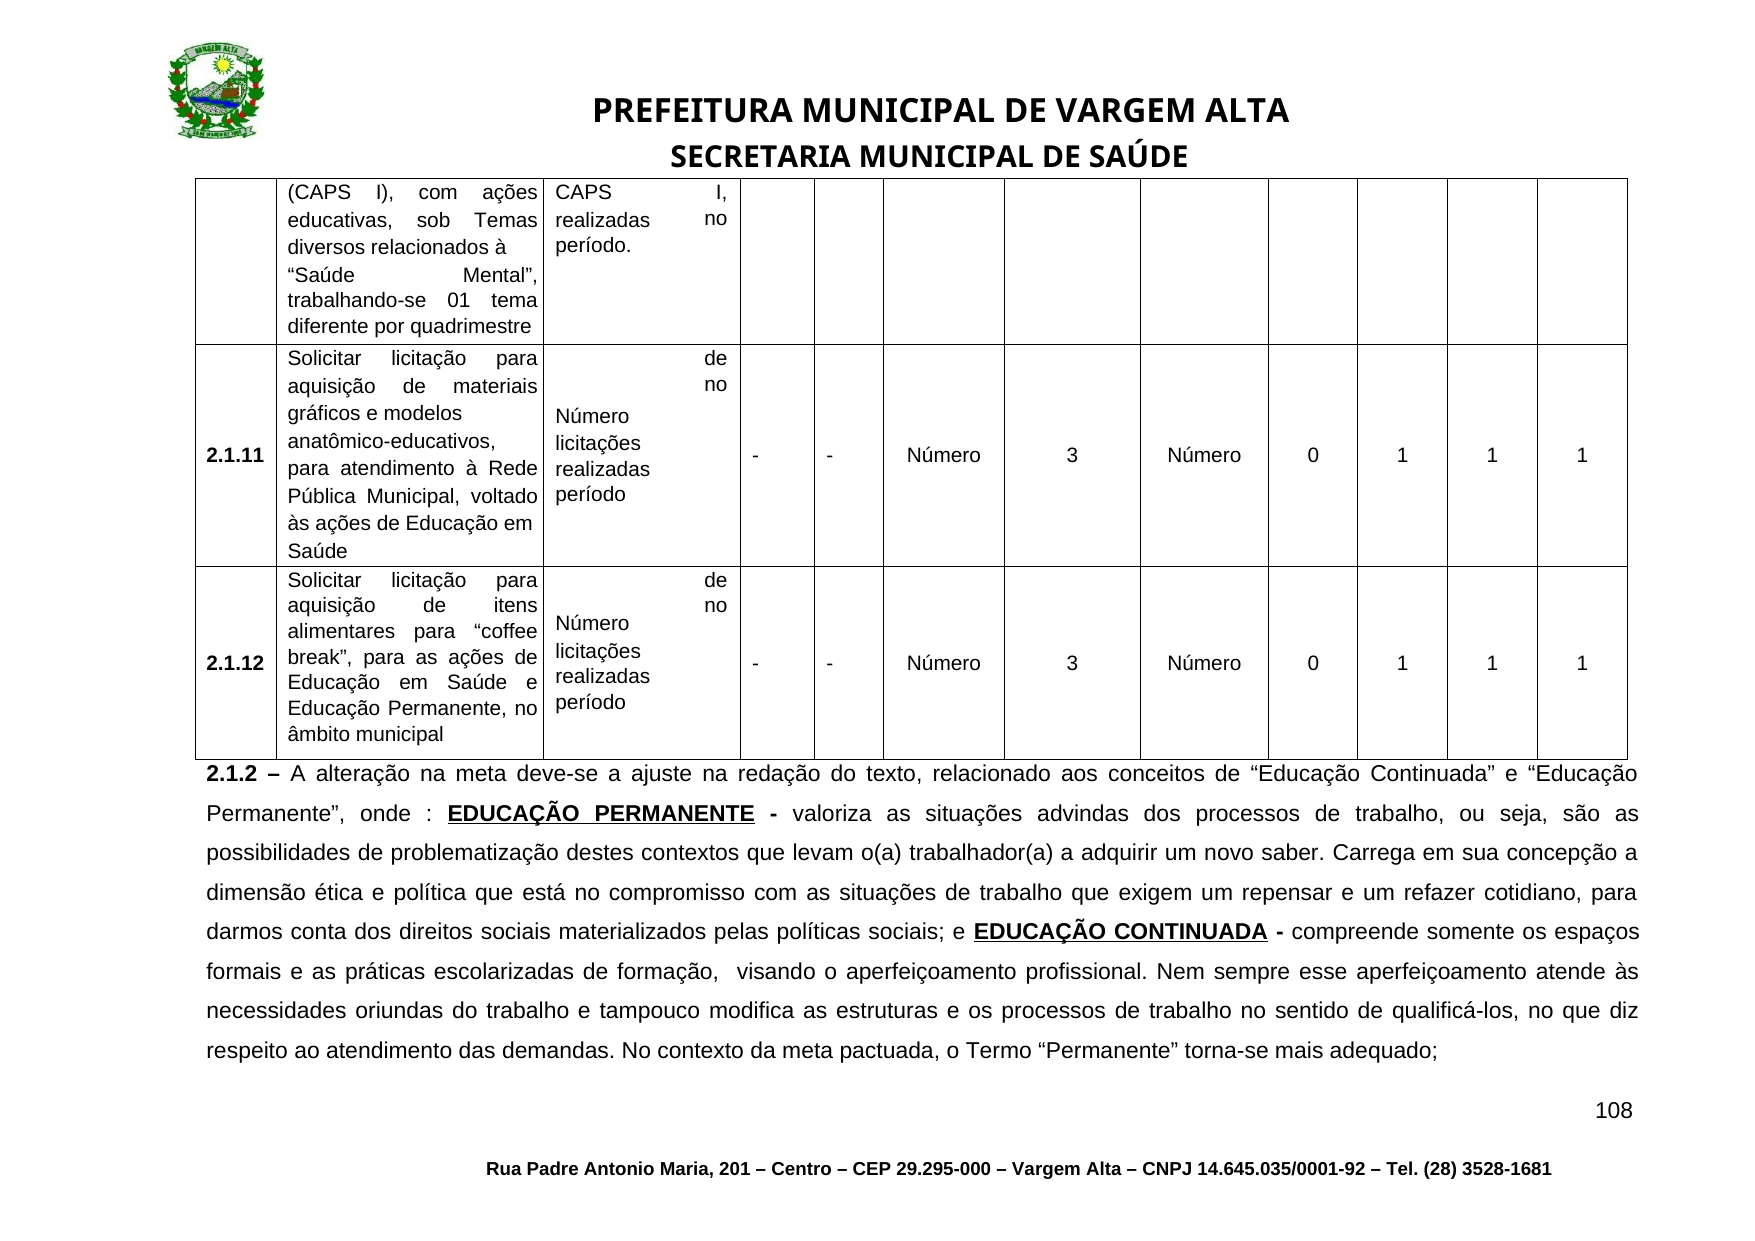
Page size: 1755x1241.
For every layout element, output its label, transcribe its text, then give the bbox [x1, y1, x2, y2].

table_cell Número [1141, 345, 1268, 566]
table_cell Número licitações realizadas período [544, 567, 704, 759]
table_cell 1 [1538, 567, 1627, 759]
table_cell [1141, 179, 1268, 344]
table_cell [1358, 179, 1447, 344]
table_cell de no [704, 345, 740, 566]
table_cell I, no [704, 179, 740, 344]
table_cell [196, 179, 276, 344]
table_cell (CAPS I), com ações educativas, sob Temas diversos relacionados à “Saúde Mental”, trabalhando-se 01 tema diferente por quadrimestre [277, 179, 543, 344]
table_cell CAPS realizadas período. [544, 179, 704, 344]
table_cell 1 [1358, 345, 1447, 566]
table_cell 1 [1448, 345, 1537, 566]
table_cell - [741, 345, 814, 566]
table_cell 0 [1269, 567, 1357, 759]
table_cell 2.1.11 [196, 345, 276, 566]
text 2.1.2 – A alteração na meta deve-se a ajuste na redação do texto, relacionado aos conceitos de “Educação Continuada” e “Educação Permanente”, onde : EDUCAÇÃO PERMANENTE - valoriza as situações advindas dos processos de trabalho, ou seja, são as possibilidades de problematização destes contextos que levam o(a) trabalhador(a) a adquirir um novo saber. Carrega em sua concepção a dimensão ética e política que está no compromisso com as situações de trabalho que exigem um repensar e um refazer cotidiano, para darmos conta dos direitos sociais materializados pelas políticas sociais; e EDUCAÇÃO CONTINUADA - compreende somente os espaços formais e as práticas escolarizadas de formação, visando o aperfeiçoamento profissional. Nem sempre esse aperfeiçoamento atende às necessidades oriundas do trabalho e tampouco modifica as estruturas e os processos de trabalho no sentido de qualificá-los, no que diz respeito ao atendimento das demandas. No contexto da meta pactuada, o Termo “Permanente” torna-se mais adequado; [206, 760, 1640, 1063]
table_cell 0 [1269, 345, 1357, 566]
table_cell 1 [1448, 567, 1537, 759]
table_cell [741, 179, 814, 344]
table_cell 3 [1005, 345, 1140, 566]
table_cell [1448, 179, 1537, 344]
table_cell 2.1.12 [196, 567, 276, 759]
table_cell [1005, 179, 1140, 344]
table_cell de no [704, 567, 740, 759]
table_cell Número [1141, 567, 1268, 759]
table_cell Número [884, 567, 1004, 759]
table_cell [884, 179, 1004, 344]
table_cell [815, 179, 883, 344]
table_cell - [815, 345, 883, 566]
table_cell Número [884, 345, 1004, 566]
table_cell [1538, 179, 1627, 344]
table_cell Solicitar licitação para aquisição de itens alimentares para “coffee break”, para as ações de Educação em Saúde e Educação Permanente, no âmbito municipal [277, 567, 543, 759]
table_cell 1 [1538, 345, 1627, 566]
table_cell 3 [1005, 567, 1140, 759]
table_cell - [815, 567, 883, 759]
table_cell - [741, 567, 814, 759]
table_cell [1269, 179, 1357, 344]
table_cell Solicitar licitação para aquisição de materiais gráficos e modelos anatômico-educativos, para atendimento à Rede Pública Municipal, voltado às ações de Educação em Saúde [277, 345, 543, 566]
table_cell Número licitações realizadas período [544, 345, 704, 566]
table_cell 1 [1358, 567, 1447, 759]
